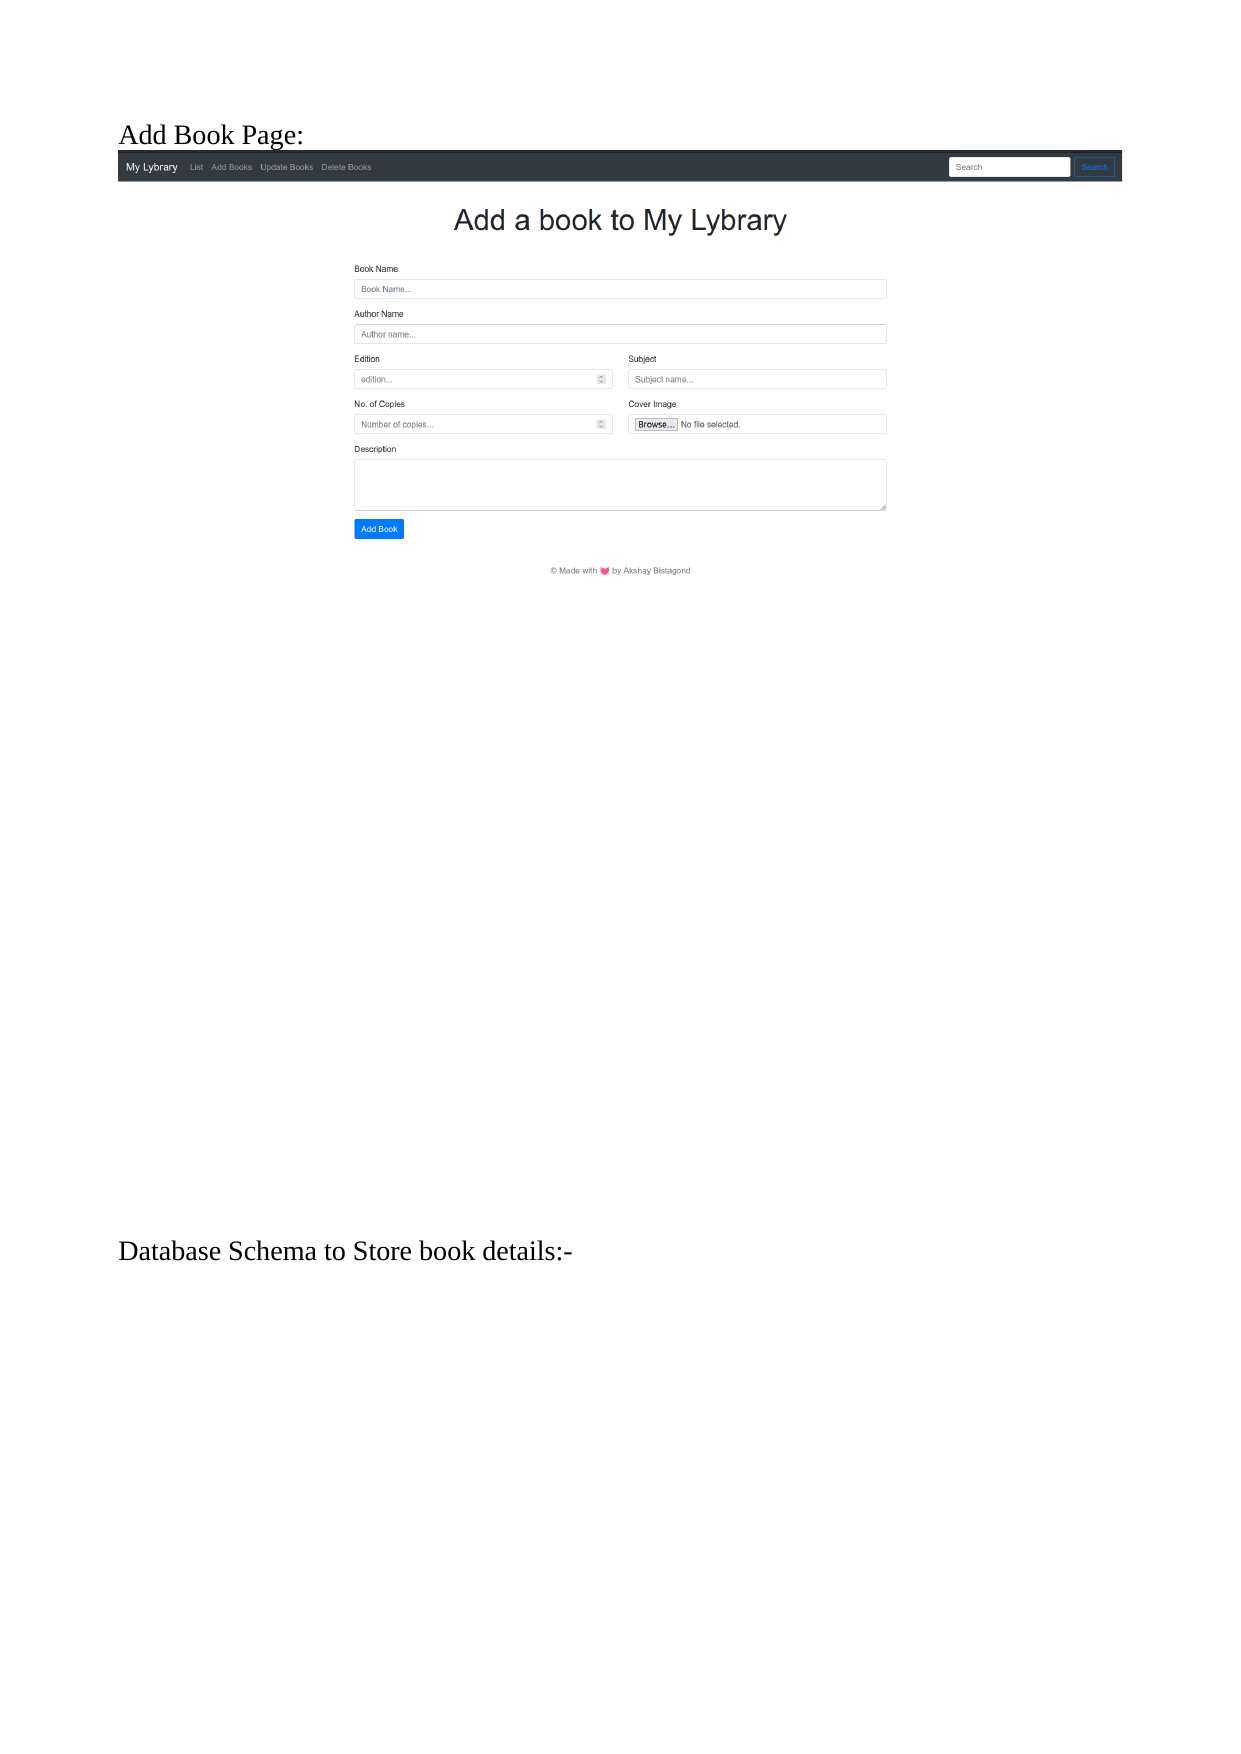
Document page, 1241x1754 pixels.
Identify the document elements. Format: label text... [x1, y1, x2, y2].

picture [118, 150, 1123, 587]
text Add Book Page: [118, 118, 1122, 150]
text Database Schema to Store book details:- [118, 1234, 1122, 1266]
